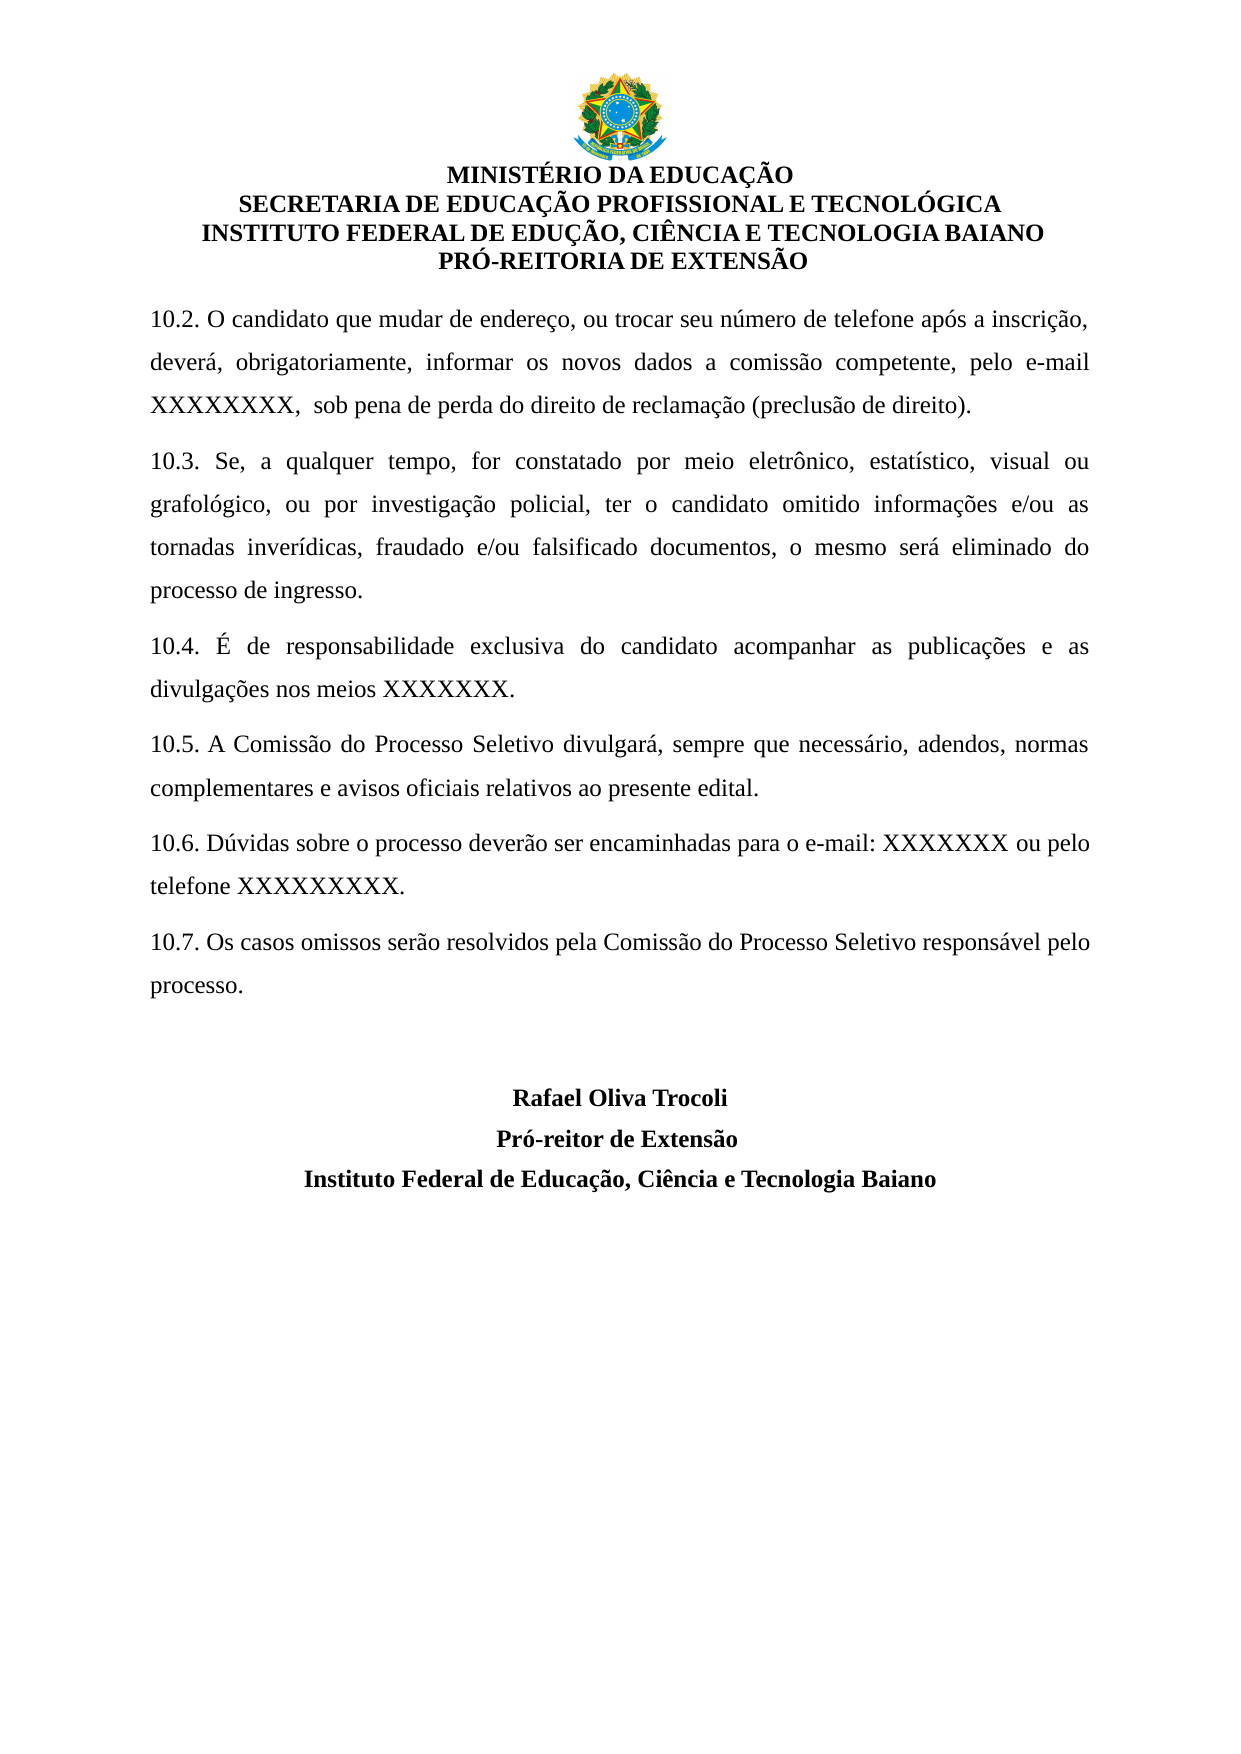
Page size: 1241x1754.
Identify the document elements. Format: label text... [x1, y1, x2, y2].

text Pró-reitor de Extensão [150, 1124, 1090, 1153]
text 10.4. É de responsabilidade exclusiva do candidato acompanhar as publicações e as divulgações nos meios XXXXXXX. [150, 631, 1090, 703]
picture [639, 144, 651, 149]
text 10.7. Os casos omissos serão resolvidos pela Comissão do Processo Seletivo responsável pelo processo. [150, 927, 1090, 999]
picture [573, 73, 667, 161]
picture [589, 143, 596, 149]
text 10.5. A Comissão do Processo Seletivo divulgará, sempre que necessário, adendos, normas complementares e avisos oficiais relativos ao presente edital. [150, 729, 1090, 801]
text Instituto Federal de Educação, Ciência e Tecnologia Baiano [150, 1164, 1090, 1193]
picture [597, 146, 608, 152]
text 10.6. Dúvidas sobre o processo deverão ser encaminhadas para o e-mail: XXXXXXX ou pelo telefone XXXXXXXXX. [150, 828, 1090, 900]
text Rafael Oliva Trocoli [150, 1083, 1090, 1112]
text 10.2. O candidato que mudar de endereço, ou trocar seu número de telefone após a inscrição, deverá, obrigatoriamente, informar os novos dados a comissão competente, pelo e-mail XXXXXXXX, sob pena de perda do direito de reclamação (preclusão de direito). [150, 304, 1090, 419]
text 10.3. Se, a qualquer tempo, for constatado por meio eletrônico, estatístico, visual ou grafológico, ou por investigação policial, ter o candidato omitido informações e/ou as tornadas inverídicas, fraudado e/ou falsificado documentos, o mesmo será eliminado do processo de ingresso. [150, 446, 1090, 604]
